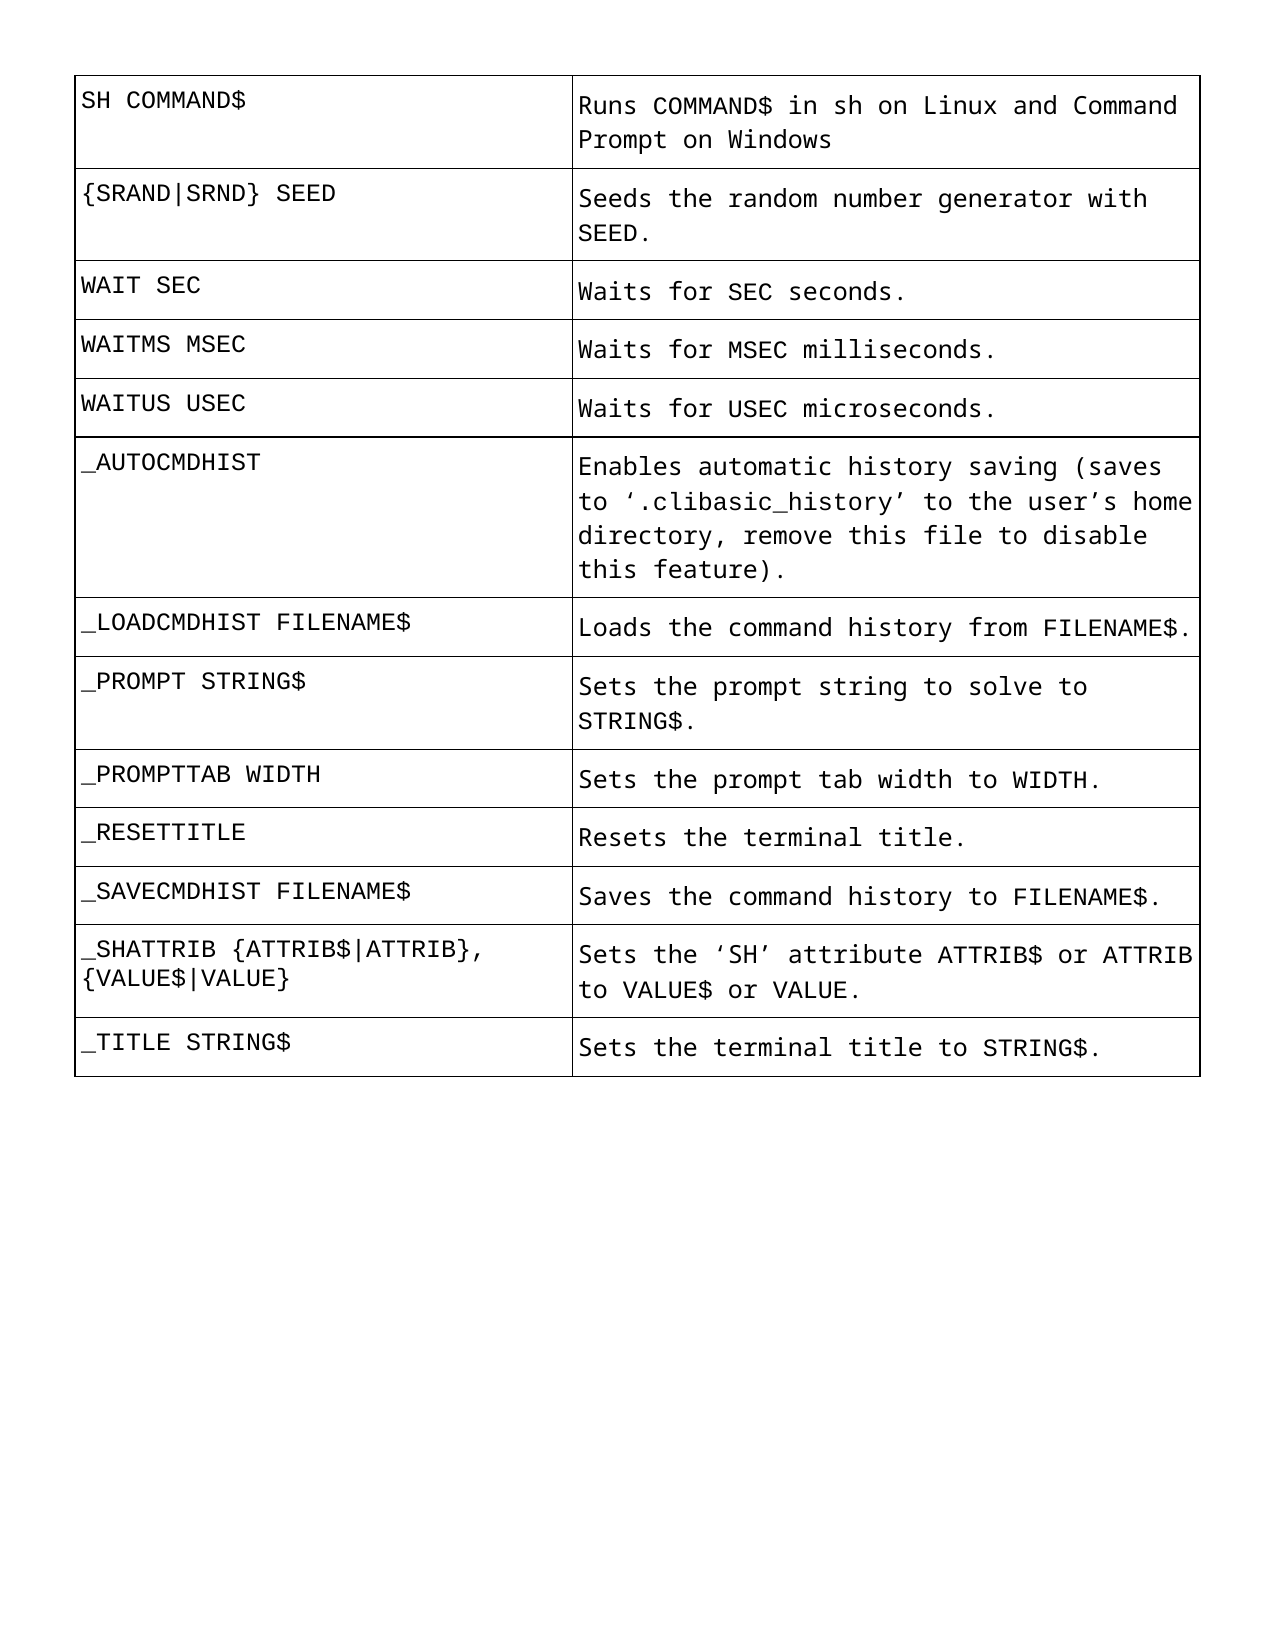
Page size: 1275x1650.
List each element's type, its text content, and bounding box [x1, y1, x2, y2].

table_cell Resets the terminal title. [573, 808, 1199, 866]
table_cell Waits for MSEC milliseconds. [573, 320, 1199, 378]
table_cell Sets the prompt tab width to WIDTH. [573, 750, 1199, 807]
table_cell SH COMMAND$ [76, 76, 572, 168]
table_cell WAITUS USEC [76, 379, 572, 436]
table_cell _SHATTRIB {ATTRIB$|ATTRIB}, {VALUE$|VALUE} [76, 925, 572, 1017]
table_cell WAIT SEC [76, 261, 572, 319]
table_cell Saves the command history to FILENAME$. [573, 867, 1199, 924]
table_cell Loads the command history from FILENAME$. [573, 598, 1199, 656]
table_cell Seeds the random number generator with SEED. [573, 169, 1199, 260]
table_cell Sets the ‘SH’ attribute ATTRIB$ or ATTRIB to VALUE$ or VALUE. [573, 925, 1199, 1017]
table_cell Sets the prompt string to solve to STRING$. [573, 657, 1199, 748]
table_cell Waits for SEC seconds. [573, 261, 1199, 319]
table_cell _PROMPTTAB WIDTH [76, 750, 572, 807]
table_cell Enables automatic history saving (saves to ‘.clibasic_history’ to the user’s home directory, remove this file to disable this feature). [573, 438, 1199, 597]
table_cell _PROMPT STRING$ [76, 657, 572, 748]
table_cell {SRAND|SRND} SEED [76, 169, 572, 260]
table_cell _TITLE STRING$ [76, 1018, 572, 1076]
table_cell _RESETTITLE [76, 808, 572, 866]
table_cell _LOADCMDHIST FILENAME$ [76, 598, 572, 656]
table_cell Sets the terminal title to STRING$. [573, 1018, 1199, 1076]
table_cell Waits for USEC microseconds. [573, 379, 1199, 436]
table_cell _SAVECMDHIST FILENAME$ [76, 867, 572, 924]
table_cell Runs COMMAND$ in sh on Linux and Command Prompt on Windows [573, 76, 1199, 168]
table_cell WAITMS MSEC [76, 320, 572, 378]
table_cell _AUTOCMDHIST [76, 438, 572, 597]
